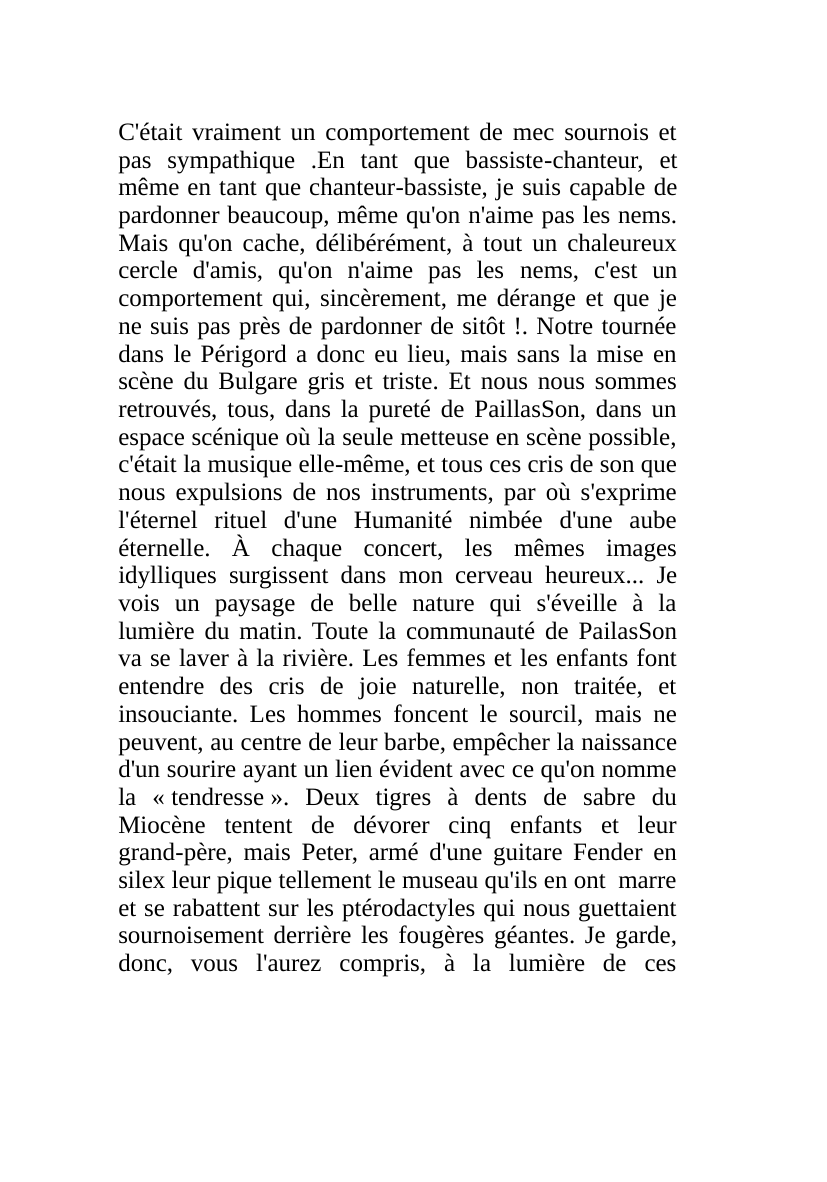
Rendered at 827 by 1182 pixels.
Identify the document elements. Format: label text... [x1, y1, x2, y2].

text C'était vraiment un comportement de mec sournois et pas sympathique .En tant que bassiste‑chanteur, et même en tant que chanteur‑bassiste, je suis capable de pardonner beaucoup, même qu'on n'aime pas les nems. Mais qu'on cache, délibérément, à tout un chaleureux cercle d'amis, qu'on n'aime pas les nems, c'est un comportement qui, sincèrement, me dérange et que je ne suis pas près de pardonner de sitôt !. Notre tournée dans le Périgord a donc eu lieu, mais sans la mise en scène du Bulgare gris et triste. Et nous nous sommes retrouvés, tous, dans la pureté de PaillasSon, dans un espace scénique où la seule metteuse en scène possible, c'était la musique elle‑même, et tous ces cris de son que nous expulsions de nos instruments, par où s'exprime l'éternel rituel d'une Humanité nimbée d'une aube éternelle. À chaque concert, les mêmes images idylliques surgissent dans mon cerveau heureux... Je vois un paysage de belle nature qui s'éveille à la lumière du matin. Toute la communauté de PailasSon va se laver à la rivière. Les femmes et les enfants font entendre des cris de joie naturelle, non traitée, et insouciante. Les hommes foncent le sourcil, mais ne peuvent, au centre de leur barbe, empêcher la naissance d'un sourire ayant un lien évident avec ce qu'on nomme la « tendresse ». Deux tigres à dents de sabre du Miocène tentent de dévorer cinq enfants et leur grand‑père, mais Peter, armé d'une guitare Fender en silex leur pique tellement le museau qu'ils en ont marre et se rabattent sur les ptérodactyles qui nous guettaient sournoisement derrière les fougères géantes. Je garde, donc, vous l'aurez compris, à la lumière de ces [118, 118, 677, 977]
